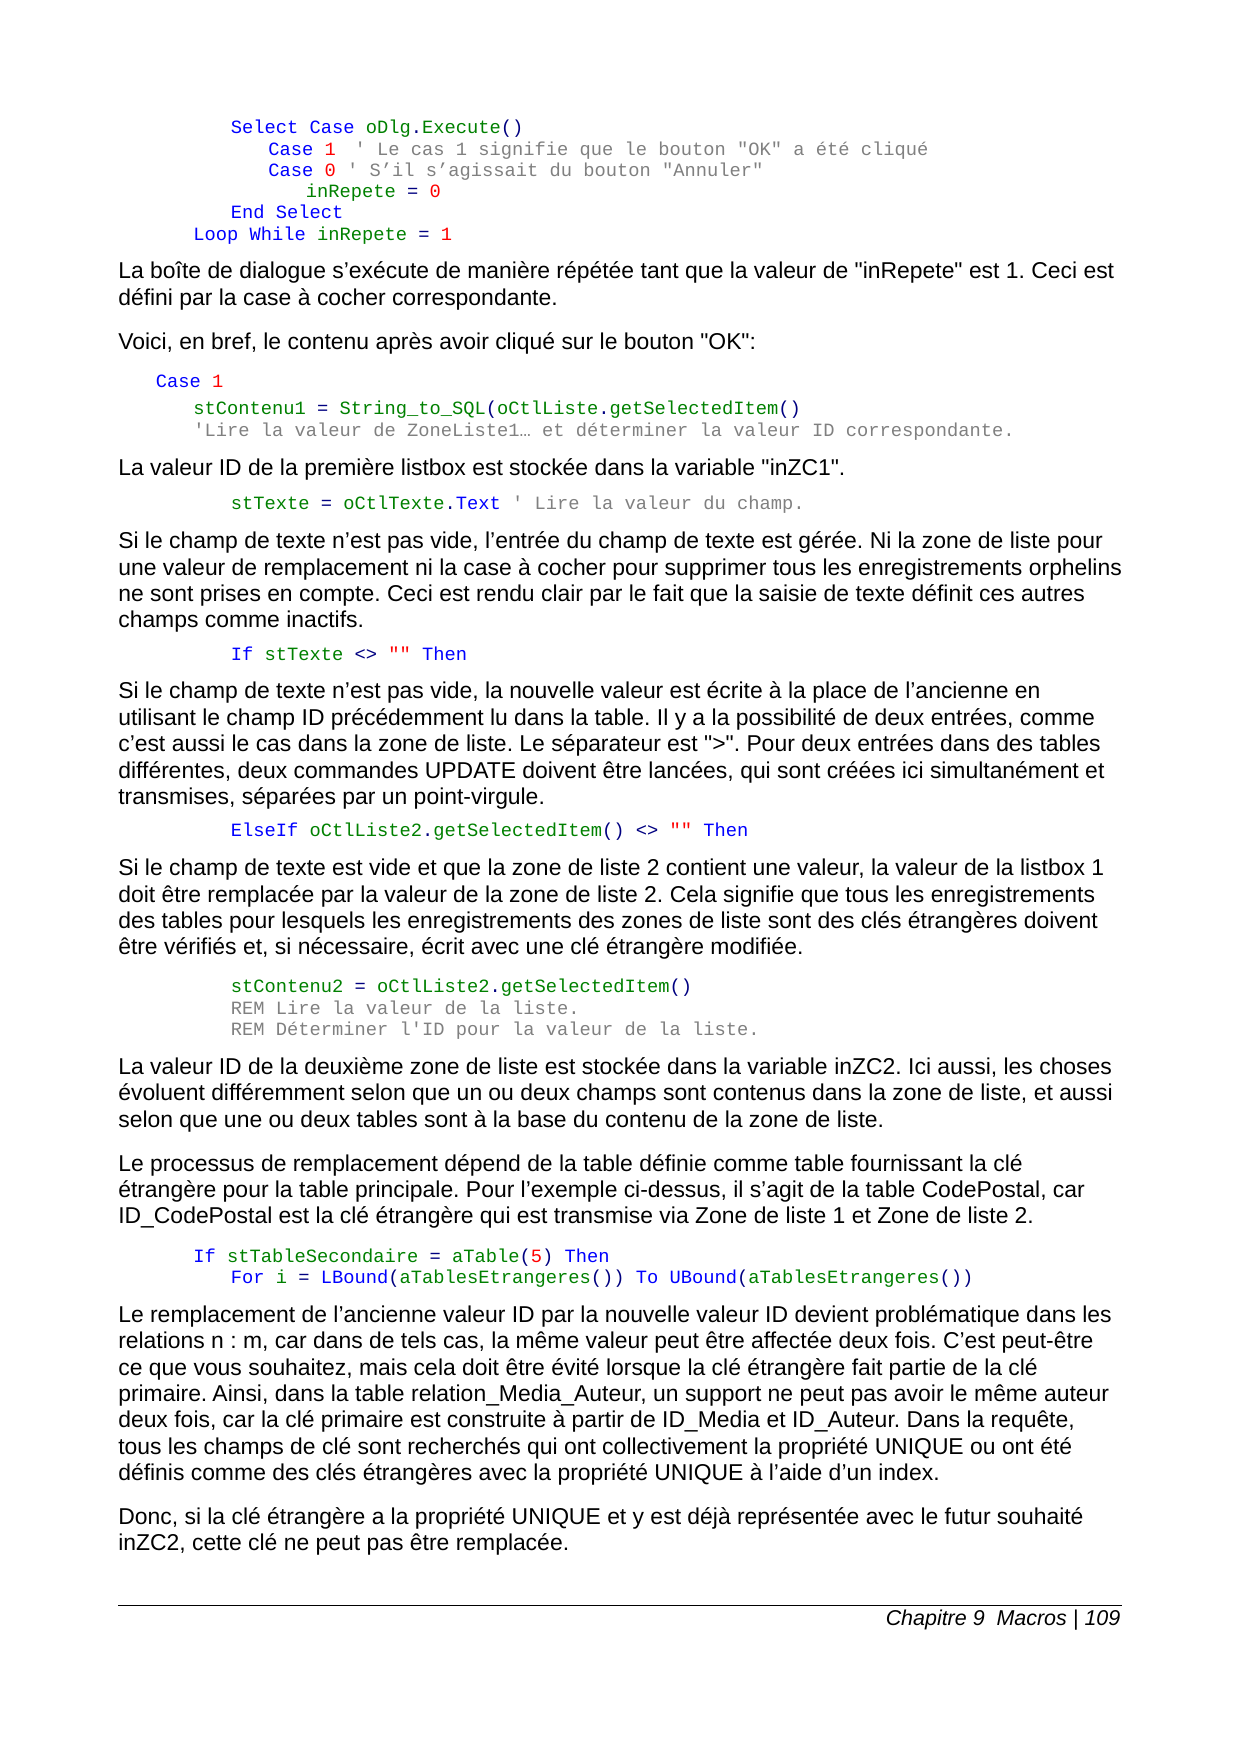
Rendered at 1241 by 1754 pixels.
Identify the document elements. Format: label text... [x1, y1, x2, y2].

text Le processus de remplacement dépend de la table définie comme table fournissant la clé étrangère pour la table principale. Pour l’exemple ci-dessus, il s’agit de la table CodePostal, car ID_CodePostal est la clé étrangère qui est transmise via Zone de liste 1 et Zone de liste 2. [118, 1150, 1122, 1229]
text La valeur ID de la première listbox est stockée dans la variable "inZC1". [118, 453, 1122, 480]
text Case 1 ' Le cas 1 signifie que le bouton "OK" a été cliqué [156, 139, 1122, 161]
text 'Lire la valeur de ZoneListe1… et déterminer la valeur ID correspondante. [156, 420, 1122, 442]
text Select Case oDlg.Execute() [156, 118, 1122, 139]
text stContenu1 = String_to_SQL(oCtlListe.getSelectedItem() [156, 399, 1122, 420]
text Voici, en bref, le contenu après avoir cliqué sur le bouton "OK": [118, 328, 1122, 354]
text REM Lire la valeur de la liste. [156, 998, 1122, 1020]
text inRepete = 0 [156, 182, 1122, 203]
text If stTableSecondaire = aTable(5) Then [156, 1246, 1122, 1268]
text REM Déterminer l'ID pour la valeur de la liste. [156, 1020, 1122, 1041]
text Si le champ de texte est vide et que la zone de liste 2 contient une valeur, la valeur de la listbox 1 doit être remplacée par la valeur de la zone de liste 2. Cela signifie que tous les enregistrements des tables pour lesquels les enregistrements des zones de liste sont des clés étrangères doivent être vérifiés et, si nécessaire, écrit avec une clé étrangère modifiée. [118, 854, 1122, 959]
text If stTexte <> "" Then [156, 644, 1122, 666]
text La boîte de dialogue s’exécute de manière répétée tant que la valeur de "inRepete" est 1. Ceci est défini par la case à cocher correspondante. [118, 257, 1122, 310]
text Loop While inRepete = 1 [156, 224, 1122, 246]
text End Select [156, 203, 1122, 224]
text ElseIf oCtlListe2.getSelectedItem() <> "" Then [156, 821, 1122, 842]
text La valeur ID de la deuxième zone de liste est stockée dans la variable inZC2. Ici aussi, les choses évoluent différemment selon que un ou deux champs sont contenus dans la zone de liste, et aussi selon que une ou deux tables sont à la base du contenu de la zone de liste. [118, 1053, 1122, 1132]
text Si le champ de texte n’est pas vide, l’entrée du champ de texte est gérée. Ni la zone de liste pour une valeur de remplacement ni la case à cocher pour supprimer tous les enregistrements orphelins ne sont prises en compte. Ceci est rendu clair par le fait que la saisie de texte définit ces autres champs comme inactifs. [118, 527, 1122, 633]
text Donc, si la clé étrangère a la propriété UNIQUE et y est déjà représentée avec le futur souhaité inZC2, cette clé ne peut pas être remplacée. [118, 1503, 1122, 1556]
text Si le champ de texte n’est pas vide, la nouvelle valeur est écrite à la place de l’ancienne en utilisant le champ ID précédemment lu dans la table. Il y a la possibilité de deux entrées, comme c’est aussi le cas dans la zone de liste. Le séparateur est ">". Pour deux entrées dans des tables différentes, deux commandes UPDATE doivent être lancées, qui sont créées ici simultanément et transmises, séparées par un point-virgule. [118, 677, 1122, 809]
text For i = LBound(aTablesEtrangeres()) To UBound(aTablesEtrangeres()) [156, 1268, 1122, 1289]
text Le remplacement de l’ancienne valeur ID par la nouvelle valeur ID devient problématique dans les relations n : m, car dans de tels cas, la même valeur peut être affectée deux fois. C’est peut-être ce que vous souhaitez, mais cela doit être évité lorsque la clé étrangère fait partie de la clé primaire. Ainsi, dans la table relation_Media_Auteur, un support ne peut pas avoir le même auteur deux fois, car la clé primaire est construite à partir de ID_Media et ID_Auteur. Dans la requête, tous les champs de clé sont recherchés qui ont collectivement la propriété UNIQUE ou ont été définis comme des clés étrangères avec la propriété UNIQUE à l’aide d’un index. [118, 1301, 1122, 1485]
text Case 1 [156, 372, 1122, 393]
text Case 0 ' S’il s’agissait du bouton "Annuler" [156, 161, 1122, 182]
text stTexte = oCtlTexte.Text ' Lire la valeur du champ. [156, 492, 1122, 515]
text stContenu2 = oCtlListe2.getSelectedItem() [156, 977, 1122, 998]
